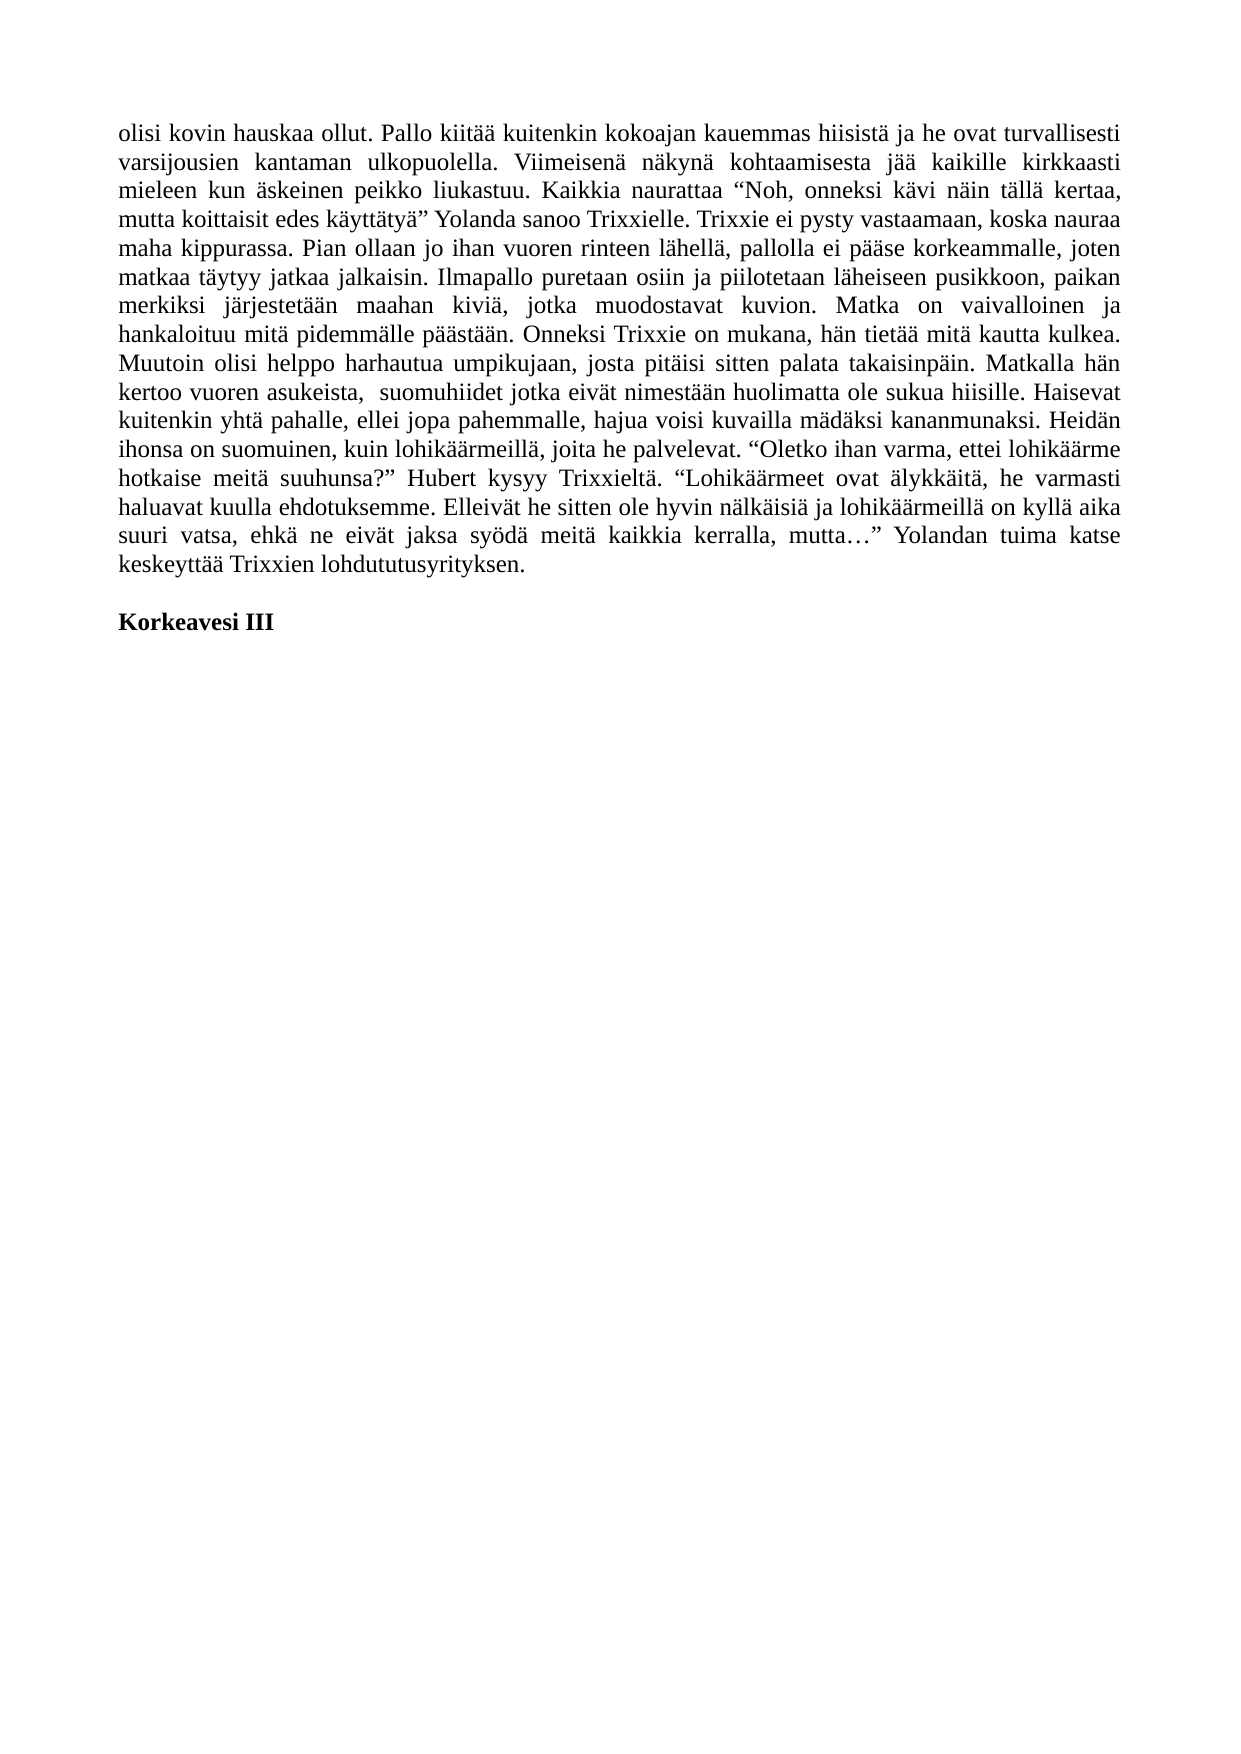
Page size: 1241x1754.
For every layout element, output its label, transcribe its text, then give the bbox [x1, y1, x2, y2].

text Korkeavesi III [118, 607, 1122, 636]
text olisi kovin hauskaa ollut. Pallo kiitää kuitenkin kokoajan kauemmas hiisistä ja he ovat turvallisesti varsijousien kantaman ulkopuolella. Viimeisenä näkynä kohtaamisesta jää kaikille kirkkaasti mieleen kun äskeinen peikko liukastuu. Kaikkia naurattaa “Noh, onneksi kävi näin tällä kertaa, mutta koittaisit edes käyttätyä” Yolanda sanoo Trixxielle. Trixxie ei pysty vastaamaan, koska nauraa maha kippurassa. Pian ollaan jo ihan vuoren rinteen lähellä, pallolla ei pääse korkeammalle, joten matkaa täytyy jatkaa jalkaisin. Ilmapallo puretaan osiin ja piilotetaan läheiseen pusikkoon, paikan merkiksi järjestetään maahan kiviä, jotka muodostavat kuvion. Matka on vaivalloinen ja hankaloituu mitä pidemmälle päästään. Onneksi Trixxie on mukana, hän tietää mitä kautta kulkea. Muutoin olisi helppo harhautua umpikujaan, josta pitäisi sitten palata takaisinpäin. Matkalla hän kertoo vuoren asukeista, suomuhiidet jotka eivät nimestään huolimatta ole sukua hiisille. Haisevat kuitenkin yhtä pahalle, ellei jopa pahemmalle, hajua voisi kuvailla mädäksi kananmunaksi. Heidän ihonsa on suomuinen, kuin lohikäärmeillä, joita he palvelevat. “Oletko ihan varma, ettei lohikäärme hotkaise meitä suuhunsa?” Hubert kysyy Trixxieltä. “Lohikäärmeet ovat älykkäitä, he varmasti haluavat kuulla ehdotuksemme. Elleivät he sitten ole hyvin nälkäisiä ja lohikäärmeillä on kyllä aika suuri vatsa, ehkä ne eivät jaksa syödä meitä kaikkia kerralla, mutta…” Yolandan tuima katse keskeyttää Trixxien lohdututusyrityksen. [118, 118, 1122, 578]
